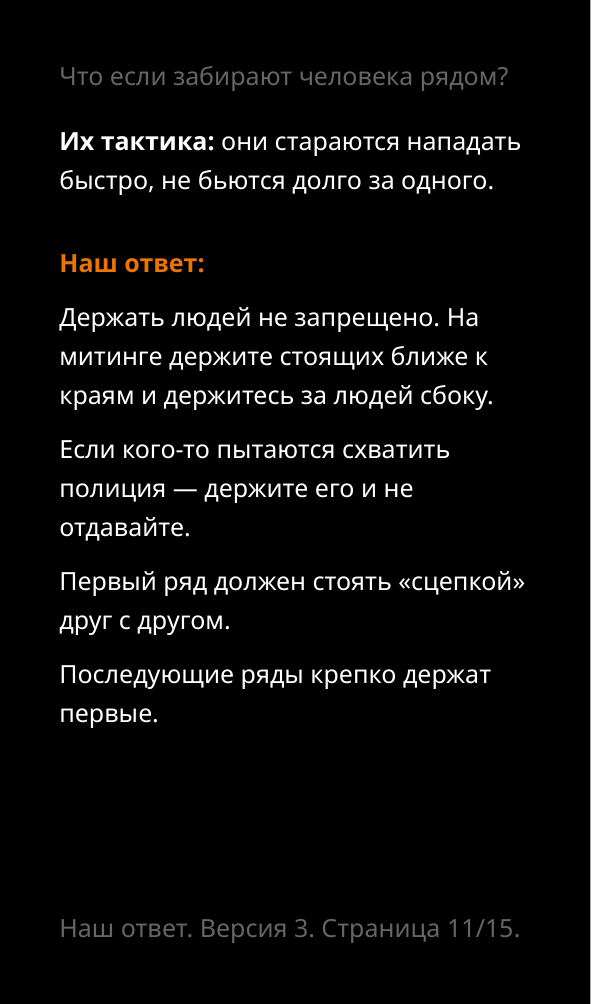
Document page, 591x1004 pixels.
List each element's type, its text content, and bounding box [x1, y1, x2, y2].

text Если кого-то пытаются схватить полиция — держите его и не отдавайте. [59, 432, 531, 544]
text Держать людей не запрещено. На митинге держите стоящих ближе к краям и держитесь за людей сбоку. [59, 299, 531, 412]
text Их тактика: они стараются нападать быстро, не бьются долго за одного. [59, 123, 531, 196]
text Наш ответ: [59, 246, 531, 280]
text Последующие ряды крепко держат первые. [59, 657, 531, 730]
subtitle Что если забирают человека рядом? [59, 59, 531, 93]
text Первый ряд должен стоять «сцепкой» друг с другом. [59, 564, 531, 637]
